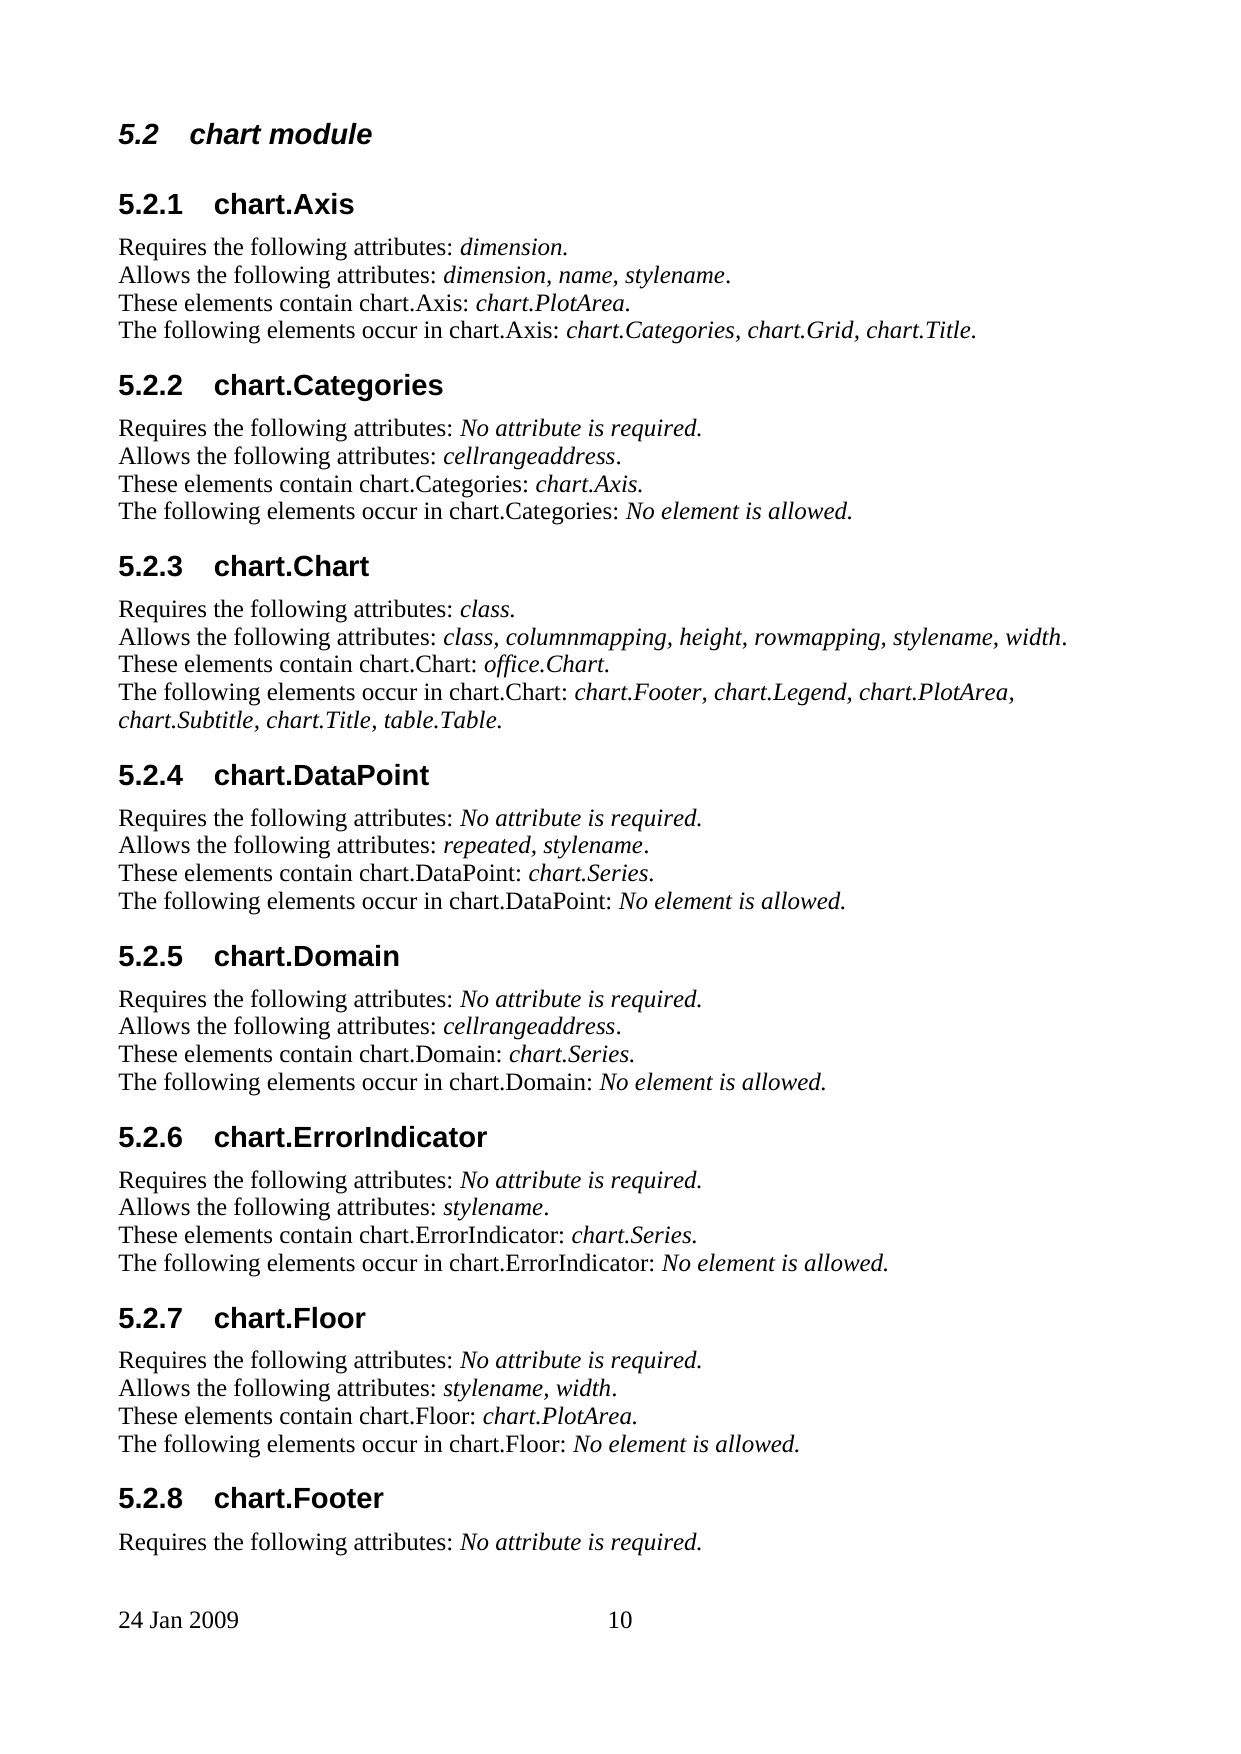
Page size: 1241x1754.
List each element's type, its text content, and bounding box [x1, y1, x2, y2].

subtitle chart.ErrorIndicator [118, 1121, 1122, 1153]
text Requires the following attributes: No attribute is required. [118, 414, 1122, 442]
subtitle chart.DataPoint [118, 759, 1122, 791]
text Allows the following attributes: stylename, width. [118, 1374, 1122, 1402]
text Requires the following attributes: No attribute is required. [118, 1347, 1122, 1374]
subtitle chart.Categories [118, 369, 1122, 402]
text Allows the following attributes: cellrangeaddress. [118, 1012, 1122, 1040]
text These elements contain chart.ErrorIndicator: chart.Series. [118, 1221, 1122, 1249]
text Requires the following attributes: No attribute is required. [118, 1166, 1122, 1193]
text The following elements occur in chart.Categories: No element is allowed. [118, 497, 1122, 525]
text These elements contain chart.Axis: chart.PlotArea. [118, 289, 1122, 316]
subtitle chart.Axis [118, 188, 1122, 221]
text Requires the following attributes: No attribute is required. [118, 1528, 1122, 1555]
text Allows the following attributes: class, columnmapping, height, rowmapping, stylename, width. [118, 623, 1122, 651]
text Allows the following attributes: dimension, name, stylename. [118, 261, 1122, 289]
text Allows the following attributes: stylename. [118, 1193, 1122, 1221]
text Requires the following attributes: class. [118, 595, 1122, 623]
text These elements contain chart.Floor: chart.PlotArea. [118, 1402, 1122, 1430]
subtitle chart.Chart [118, 550, 1122, 583]
text The following elements occur in chart.Floor: No element is allowed. [118, 1430, 1122, 1457]
text Allows the following attributes: repeated, stylename. [118, 832, 1122, 859]
text These elements contain chart.Domain: chart.Series. [118, 1040, 1122, 1068]
text These elements contain chart.DataPoint: chart.Series. [118, 859, 1122, 887]
text Requires the following attributes: No attribute is required. [118, 804, 1122, 832]
text The following elements occur in chart.Chart: chart.Footer, chart.Legend, chart.PlotArea, chart.Subtitle, chart.Title, table.Table. [118, 678, 1122, 734]
text The following elements occur in chart.Axis: chart.Categories, chart.Grid, chart.Title. [118, 316, 1122, 344]
subtitle chart module [118, 118, 1122, 151]
text The following elements occur in chart.ErrorIndicator: No element is allowed. [118, 1249, 1122, 1277]
subtitle chart.Domain [118, 940, 1122, 972]
text Requires the following attributes: No attribute is required. [118, 985, 1122, 1012]
subtitle chart.Floor [118, 1302, 1122, 1334]
text These elements contain chart.Chart: office.Chart. [118, 651, 1122, 678]
text The following elements occur in chart.Domain: No element is allowed. [118, 1068, 1122, 1096]
text Requires the following attributes: dimension. [118, 233, 1122, 261]
text These elements contain chart.Categories: chart.Axis. [118, 470, 1122, 497]
text The following elements occur in chart.DataPoint: No element is allowed. [118, 887, 1122, 915]
text Allows the following attributes: cellrangeaddress. [118, 442, 1122, 470]
subtitle chart.Footer [118, 1482, 1122, 1515]
